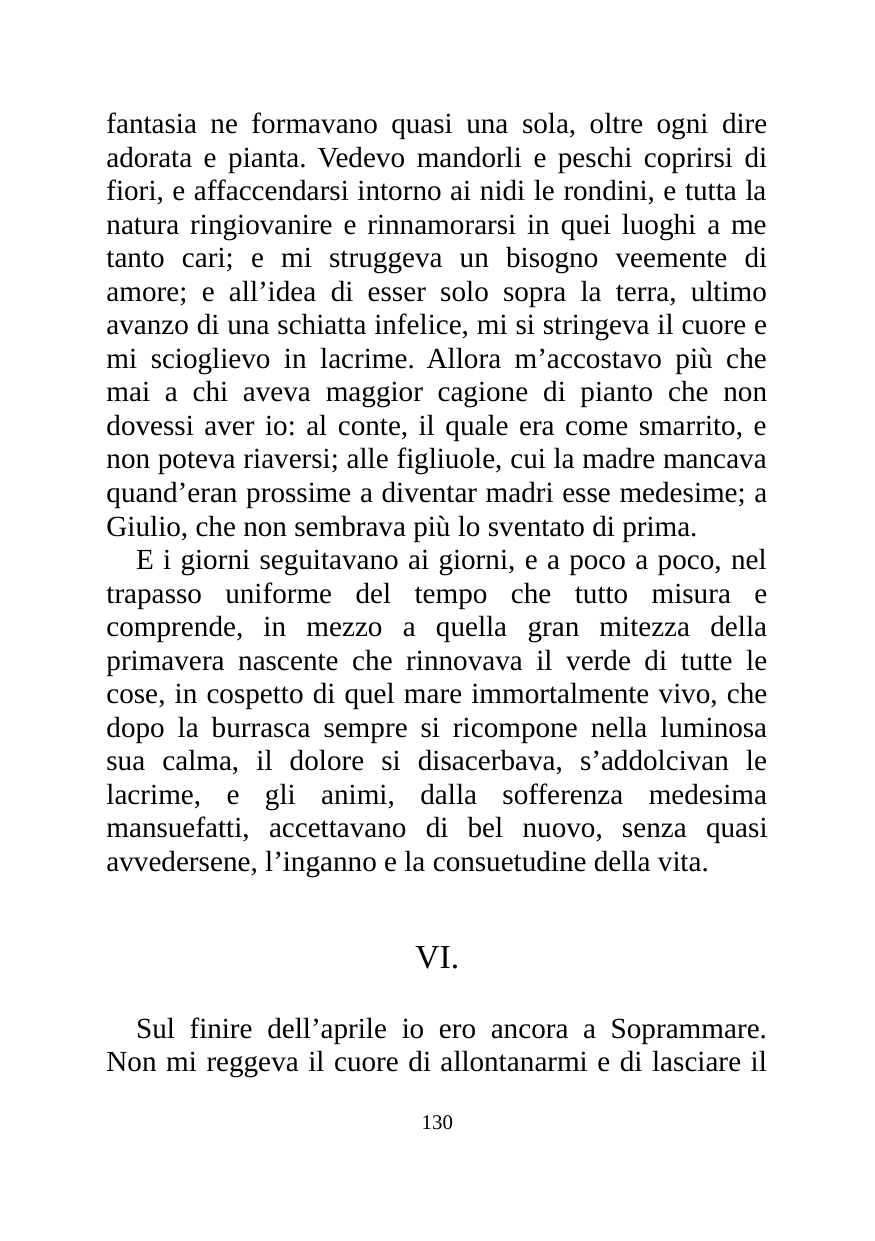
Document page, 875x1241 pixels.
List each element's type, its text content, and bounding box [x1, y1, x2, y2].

text fantasia ne formavano quasi una sola, oltre ogni dire adorata e pianta. Vedevo mandorli e peschi coprirsi di fiori, e affaccendarsi intorno ai nidi le rondini, e tutta la natura ringiovanire e rinnamorarsi in quei luoghi a me tanto cari; e mi struggeva un bisogno veemente di amore; e all’idea di esser solo sopra la terra, ultimo avanzo di una schiatta infelice, mi si stringeva il cuore e mi scioglievo in lacrime. Allora m’accostavo più che mai a chi aveva maggior cagione di pianto che non dovessi aver io: al conte, il quale era come smarrito, e non poteva riaversi; alle figliuole, cui la madre mancava quand’eran prossime a diventar madri esse medesime; a Giulio, che non sembrava più lo sventato di prima. [106, 106, 768, 542]
subtitle VI. [106, 937, 768, 975]
text E i giorni seguitavano ai giorni, e a poco a poco, nel trapasso uniforme del tempo che tutto misura e comprende, in mezzo a quella gran mitezza della primavera nascente che rinnovava il verde di tutte le cose, in cospetto di quel mare immortalmente vivo, che dopo la burrasca sempre si ricompone nella luminosa sua calma, il dolore si disacerbava, s’addolcivan le lacrime, e gli animi, dalla sofferenza medesima mansuefatti, accettavano di bel nuovo, senza quasi avvedersene, l’inganno e la consuetudine della vita. [106, 542, 768, 878]
text Sul finire dell’aprile io ero ancora a Soprammare. Non mi reggeva il cuore di allontanarmi e di lasciare il [106, 1011, 768, 1078]
